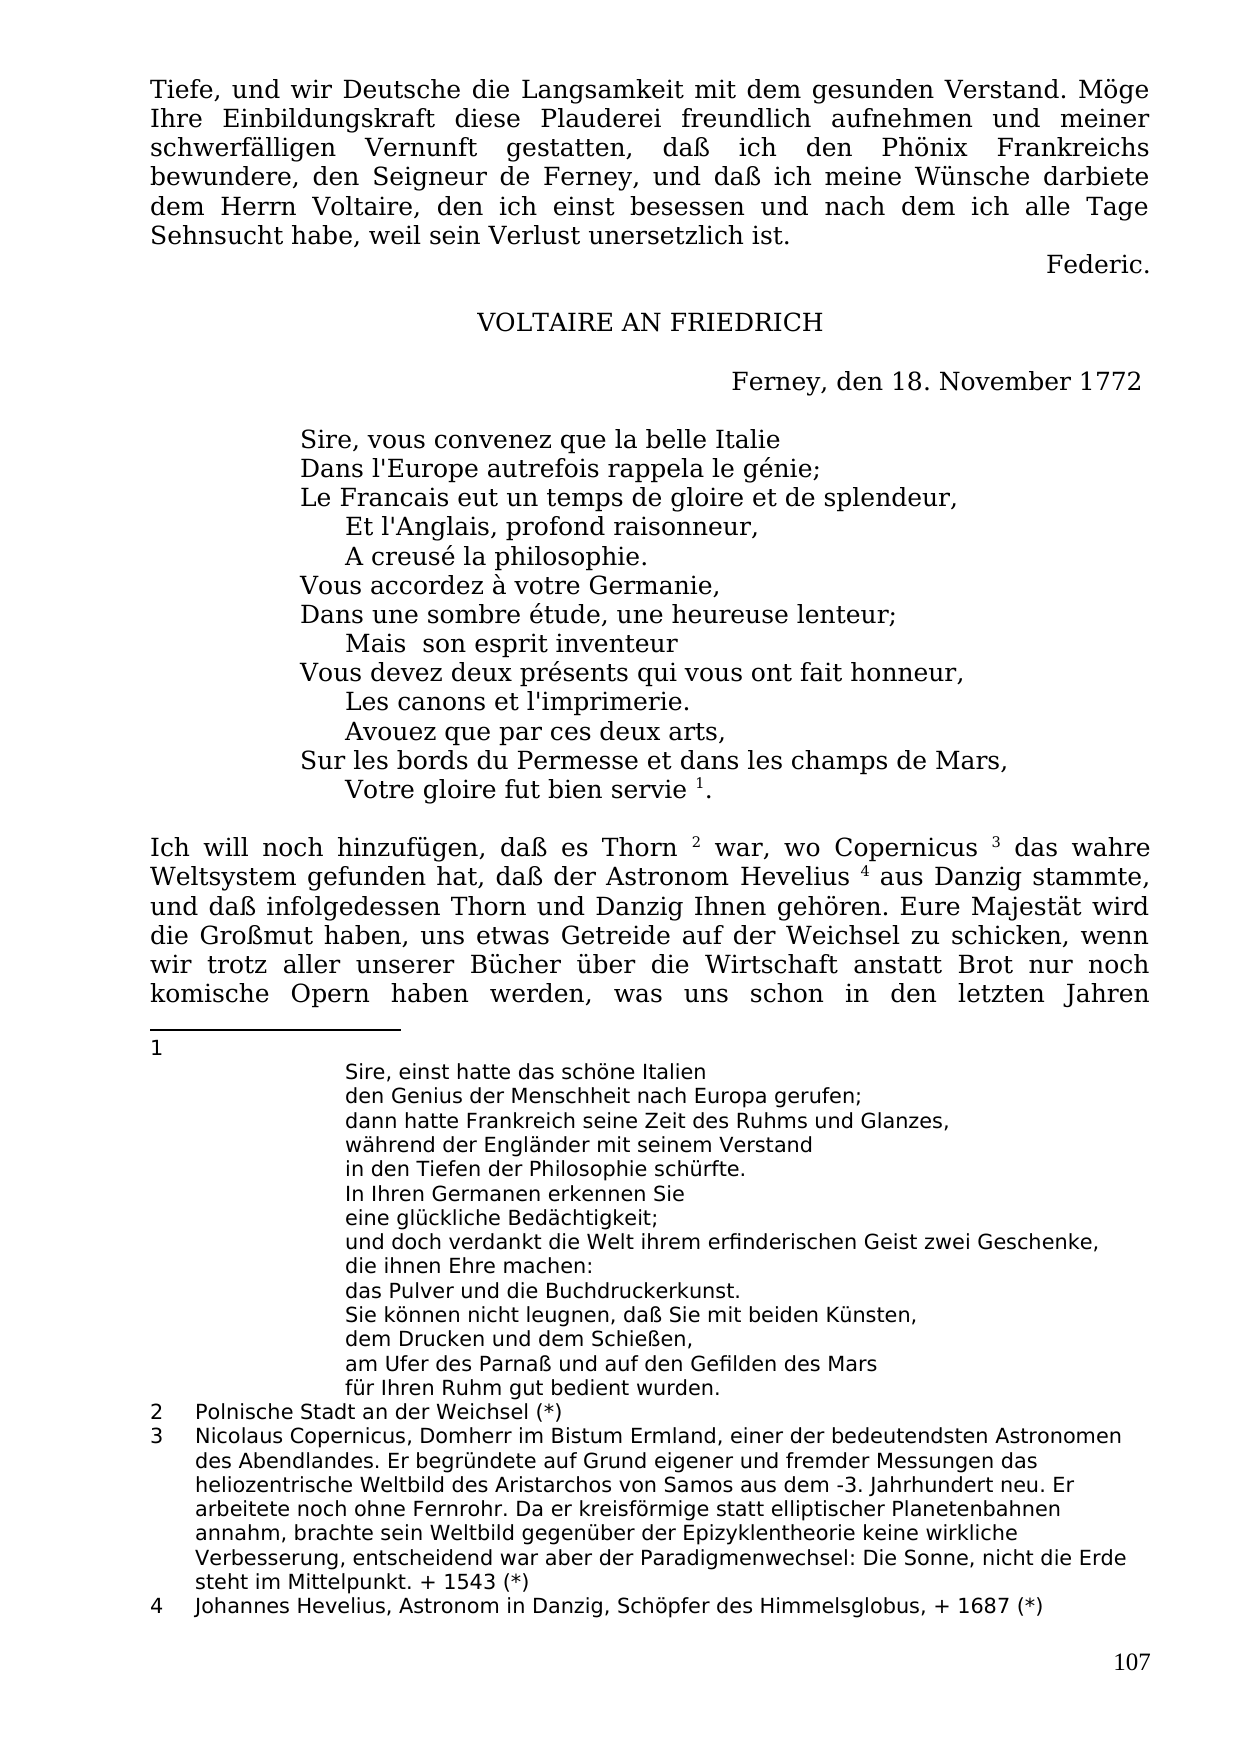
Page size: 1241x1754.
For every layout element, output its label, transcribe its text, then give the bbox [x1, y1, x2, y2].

text Nicolaus Copernicus, Domherr im Bistum Ermland, einer der bedeutendsten Astronomen des Abendlandes. Er begründete auf Grund eigener und fremder Messungen das heliozentrische Weltbild des Aristarchos von Samos aus dem -3. Jahrhundert neu. Er arbeitete noch ohne Fernrohr. Da er kreisförmige statt elliptischer Planetenbahnen annahm, brachte sein Weltbild gegenüber der Epizyklentheorie keine wirkliche Verbesserung, entscheidend war aber der Paradigmenwechsel: Die Sonne, nicht die Erde steht im Mittelpunkt. + 1543 (*) [150, 1424, 1151, 1594]
text Sire, vous convenez que la belle Italie [300, 425, 1151, 454]
text Sire, einst hatte das schöne Italien den Genius der Menschheit nach Europa gerufen; dann hatte Frankreich seine Zeit des Ruhms und Glanzes, während der Engländer mit seinem Verstand in den Tiefen der Philosophie schürfte. In Ihren Germanen erkennen Sie eine glückliche Bedächtigkeit; und doch verdankt die Welt ihrem erfinderischen Geist zwei Geschenke, die ihnen Ehre machen: das Pulver und die Buchdruckerkunst. Sie können nicht leugnen, daß Sie mit beiden Künsten, dem Drucken und dem Schießen, am Ufer des Parnaß und auf den Gefilden des Mars für Ihren Ruhm gut bedient wurden. [150, 1036, 1151, 1400]
text Polnische Stadt an der Weichsel (*) [150, 1400, 1151, 1424]
text Dans une sombre étude, une heureuse lenteur; [300, 600, 1151, 629]
text Ferney, den 18. November 1772 [150, 367, 1151, 396]
text Avouez que par ces deux arts, [345, 717, 1151, 746]
text Dans l'Europe autrefois rappela le génie; [300, 454, 1151, 483]
text Et l'Anglais, profond raisonneur, [345, 512, 1151, 542]
text Mais son esprit inventeur [345, 629, 1151, 658]
text Votre gloire fut bien servie . [345, 775, 1151, 804]
text Sur les bords du Permesse et dans les champs de Mars, [300, 746, 1151, 775]
text Ich will noch hinzufügen, daß es Thorn war, wo Copernicus das wahre Weltsystem gefunden hat, daß der Astronom Hevelius aus Danzig stammte, und daß infolgedessen Thorn und Danzig Ihnen gehören. Eure Majestät wird die Großmut haben, uns etwas Getreide auf der Weichsel zu schicken, wenn wir trotz aller unserer Bücher über die Wirtschaft anstatt Brot nur noch komische Opern haben werden, was uns schon in den letzten Jahren [150, 833, 1151, 1008]
text Tiefe, und wir Deutsche die Langsamkeit mit dem gesunden Verstand. Möge Ihre Einbildungskraft diese Plauderei freundlich aufnehmen und meiner schwerfälligen Vernunft gestatten, daß ich den Phönix Frankreichs bewundere, den Seigneur de Ferney, und daß ich meine Wünsche darbiete dem Herrn Voltaire, den ich einst besessen und nach dem ich alle Tage Sehnsucht habe, weil sein Verlust unersetzlich ist. [150, 75, 1151, 250]
text Vous accordez à votre Germanie, [300, 571, 1151, 600]
text Le Francais eut un temps de gloire et de splendeur, [300, 483, 1151, 512]
text Johannes Hevelius, Astronom in Danzig, Schöpfer des Himmelsglobus, + 1687 (*) [150, 1594, 1151, 1618]
text VOLTAIRE AN FRIEDRICH [150, 308, 1151, 337]
text Vous devez deux présents qui vous ont fait honneur, [300, 658, 1151, 687]
text Federic. [150, 250, 1151, 279]
text A creusé la philosophie. [345, 542, 1151, 571]
text Les canons et l'imprimerie. [345, 687, 1151, 717]
